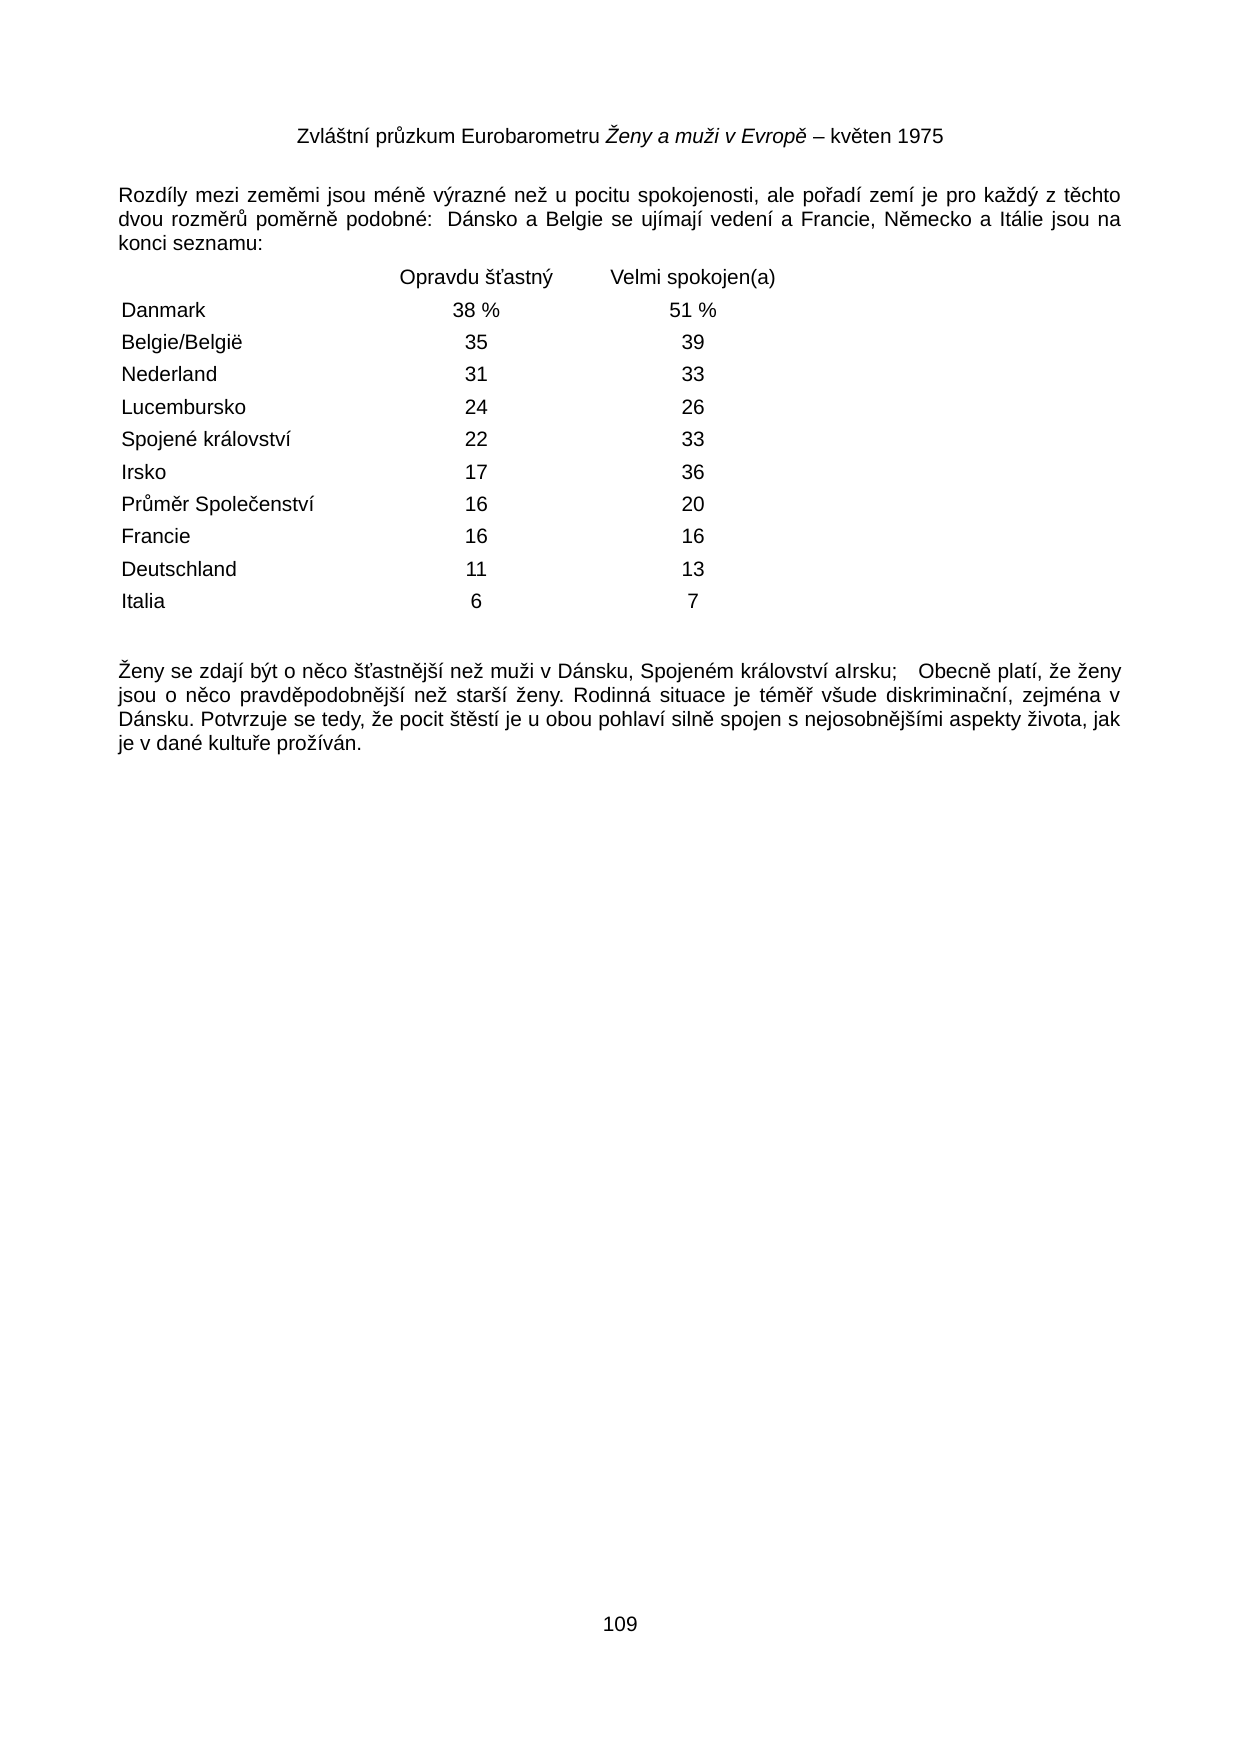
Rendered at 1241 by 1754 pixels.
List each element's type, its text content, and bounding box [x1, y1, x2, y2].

table_cell Lucembursko [118, 391, 366, 423]
text Rozdíly mezi zeměmi jsou méně výrazné než u pocitu spokojenosti, ale pořadí zemí je pro každý z těchto dvou rozměrů poměrně podobné: Dánsko a Belgie se ujímají vedení a Francie, Německo a Itálie jsou na konci seznamu: [118, 183, 1122, 255]
table_cell 33 [586, 423, 800, 455]
table_cell 16 [366, 488, 586, 520]
table_cell 16 [366, 520, 586, 552]
table_cell 20 [586, 488, 800, 520]
table_cell Italia [118, 585, 366, 617]
text Ženy se zdají být o něco šťastnější než muži v Dánsku, Spojeném království aIrsku; Obecně platí, že ženy jsou o něco pravděpodobnější než starší ženy. Rodinná situace je téměř všude diskriminační, zejména v Dánsku. Potvrzuje se tedy, že pocit štěstí je u obou pohlaví silně spojen s nejosobnějšími aspekty života, jak je v dané kultuře prožíván. [118, 659, 1122, 754]
table_cell 39 [586, 326, 800, 358]
table_cell 31 [366, 358, 586, 391]
table_cell 6 [366, 585, 586, 617]
table_cell Nederland [118, 358, 366, 391]
table_cell 11 [366, 553, 586, 585]
table_header Opravdu šťastný [366, 261, 586, 293]
table_cell Spojené království [118, 423, 366, 455]
table_cell 22 [366, 423, 586, 455]
table_cell Deutschland [118, 553, 366, 585]
table_cell 24 [366, 391, 586, 423]
table_header Velmi spokojen(a) [586, 261, 800, 293]
table_cell Irsko [118, 455, 366, 488]
table_header [118, 261, 366, 293]
table_cell 17 [366, 455, 586, 488]
table_cell 35 [366, 326, 586, 358]
table_cell 33 [586, 358, 800, 391]
table_cell 36 [586, 455, 800, 488]
table_cell 13 [586, 553, 800, 585]
table_cell 16 [586, 520, 800, 552]
table_cell Francie [118, 520, 366, 552]
table_cell Belgie/België [118, 326, 366, 358]
table_cell 26 [586, 391, 800, 423]
table_cell 51 % [586, 293, 800, 326]
table_cell 38 % [366, 293, 586, 326]
table_cell Danmark [118, 293, 366, 326]
table_cell 7 [586, 585, 800, 617]
table_cell Průměr Společenství [118, 488, 366, 520]
